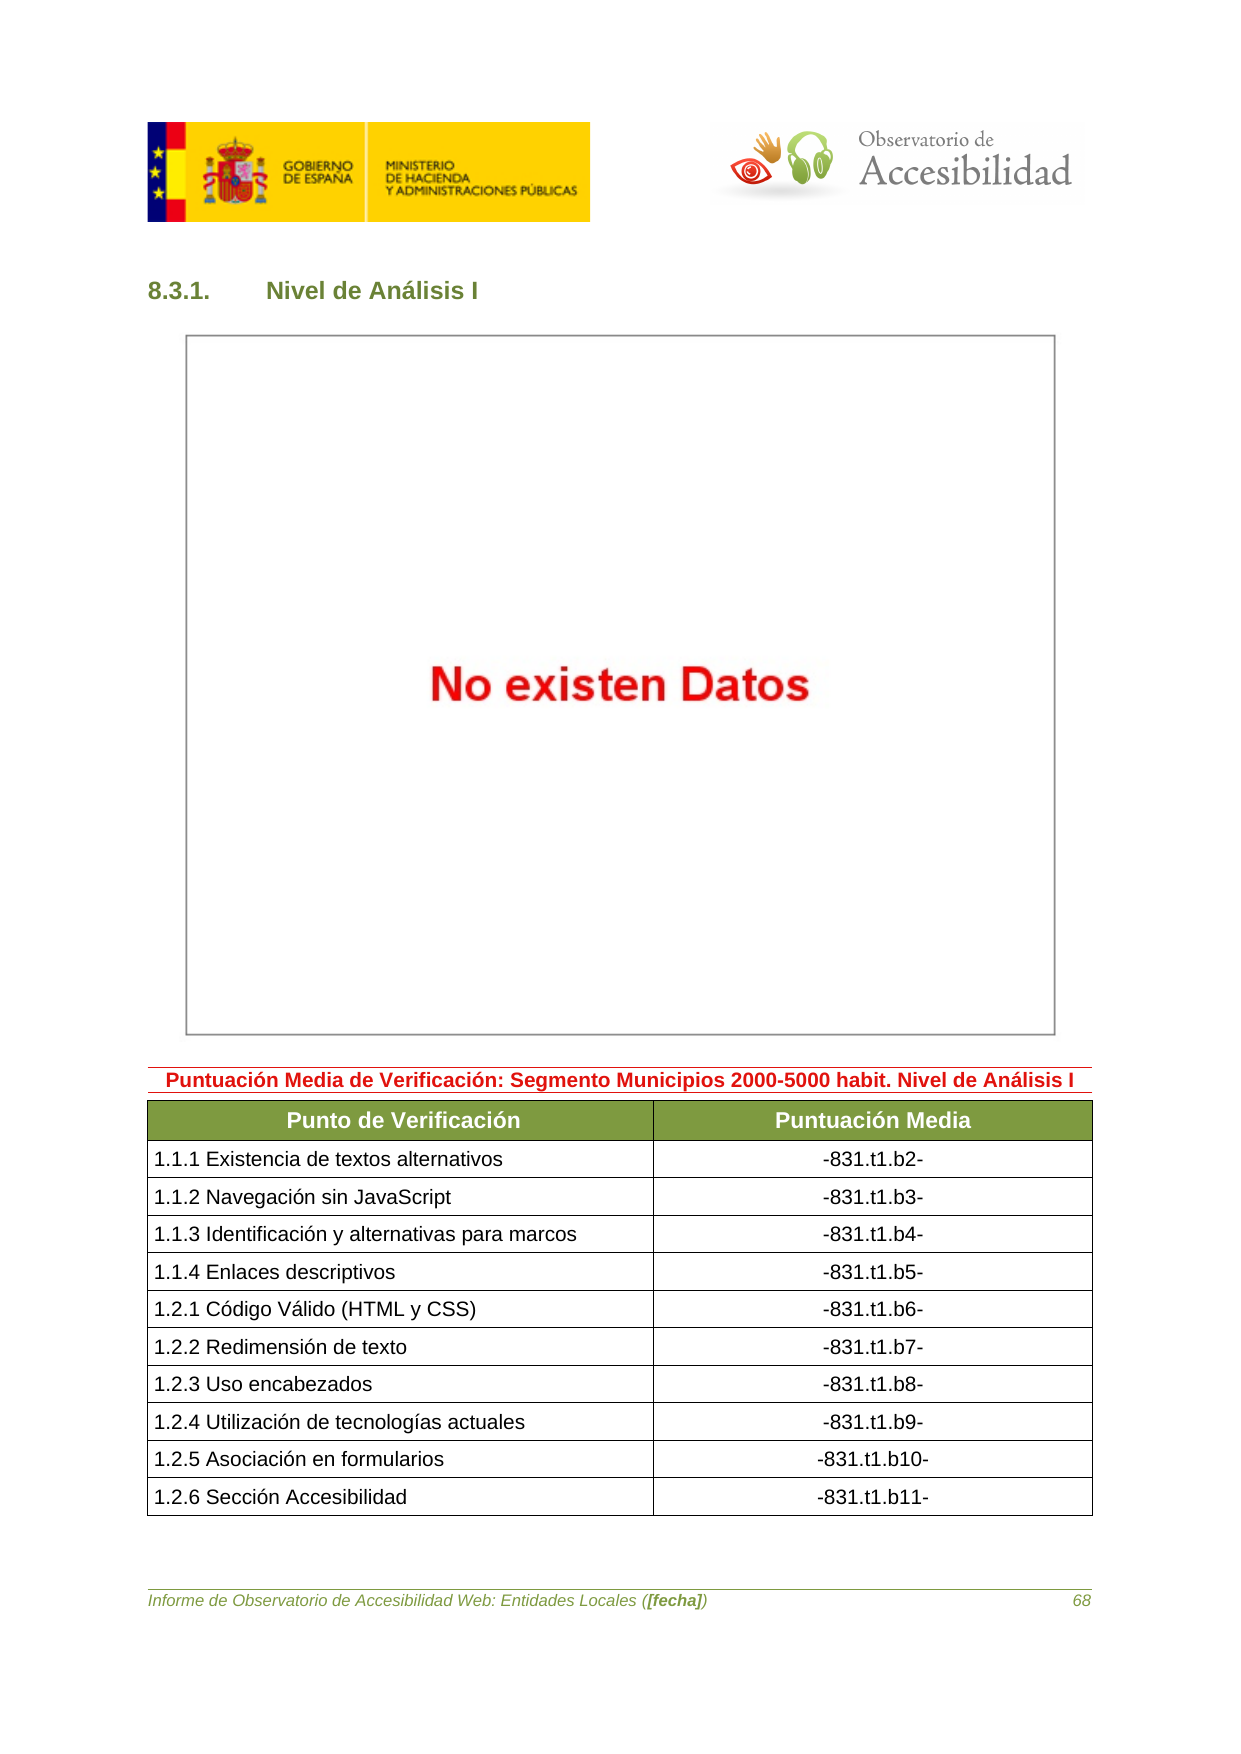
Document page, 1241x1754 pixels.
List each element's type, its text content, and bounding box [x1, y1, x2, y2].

table_cell 1.1.2 Navegación sin JavaScript [148, 1178, 653, 1215]
table_cell -831.t1.b6- [654, 1291, 1092, 1327]
table_cell 1.2.4 Utilización de tecnologías actuales [148, 1403, 653, 1440]
table_cell -831.t1.b11- [654, 1478, 1092, 1515]
table_cell -831.t1.b4- [654, 1216, 1092, 1252]
list Nivel de Análisis I [148, 276, 1092, 304]
table_cell 1.1.1 Existencia de textos alternativos [148, 1141, 653, 1177]
table_header Punto de Verificación [148, 1101, 653, 1140]
table_cell 1.1.3 Identificación y alternativas para marcos [148, 1216, 653, 1252]
table_cell -831.t1.b9- [654, 1403, 1092, 1440]
picture [710, 122, 1086, 205]
table_cell -831.t1.b7- [654, 1328, 1092, 1365]
text Puntuación Media de Verificación: Segmento Municipios 2000-5000 habit. Nivel de Análisis I [148, 1068, 1092, 1092]
table_cell -831.t1.b5- [654, 1253, 1092, 1290]
table_cell 1.2.3 Uso encabezados [148, 1366, 653, 1402]
table_cell 1.2.6 Sección Accesibilidad [148, 1478, 653, 1515]
table_cell -831.t1.b10- [654, 1441, 1092, 1477]
table_cell 1.1.4 Enlaces descriptivos [148, 1253, 653, 1290]
table_cell -831.t1.b2- [654, 1141, 1092, 1177]
table_cell -831.t1.b8- [654, 1366, 1092, 1402]
picture [178, 332, 1062, 1042]
table_cell 1.2.1 Código Válido (HTML y CSS) [148, 1291, 653, 1327]
table_header Puntuación Media [654, 1101, 1092, 1140]
picture [147, 122, 591, 222]
table_cell -831.t1.b3- [654, 1178, 1092, 1215]
table_cell 1.2.2 Redimensión de texto [148, 1328, 653, 1365]
table_cell 1.2.5 Asociación en formularios [148, 1441, 653, 1477]
